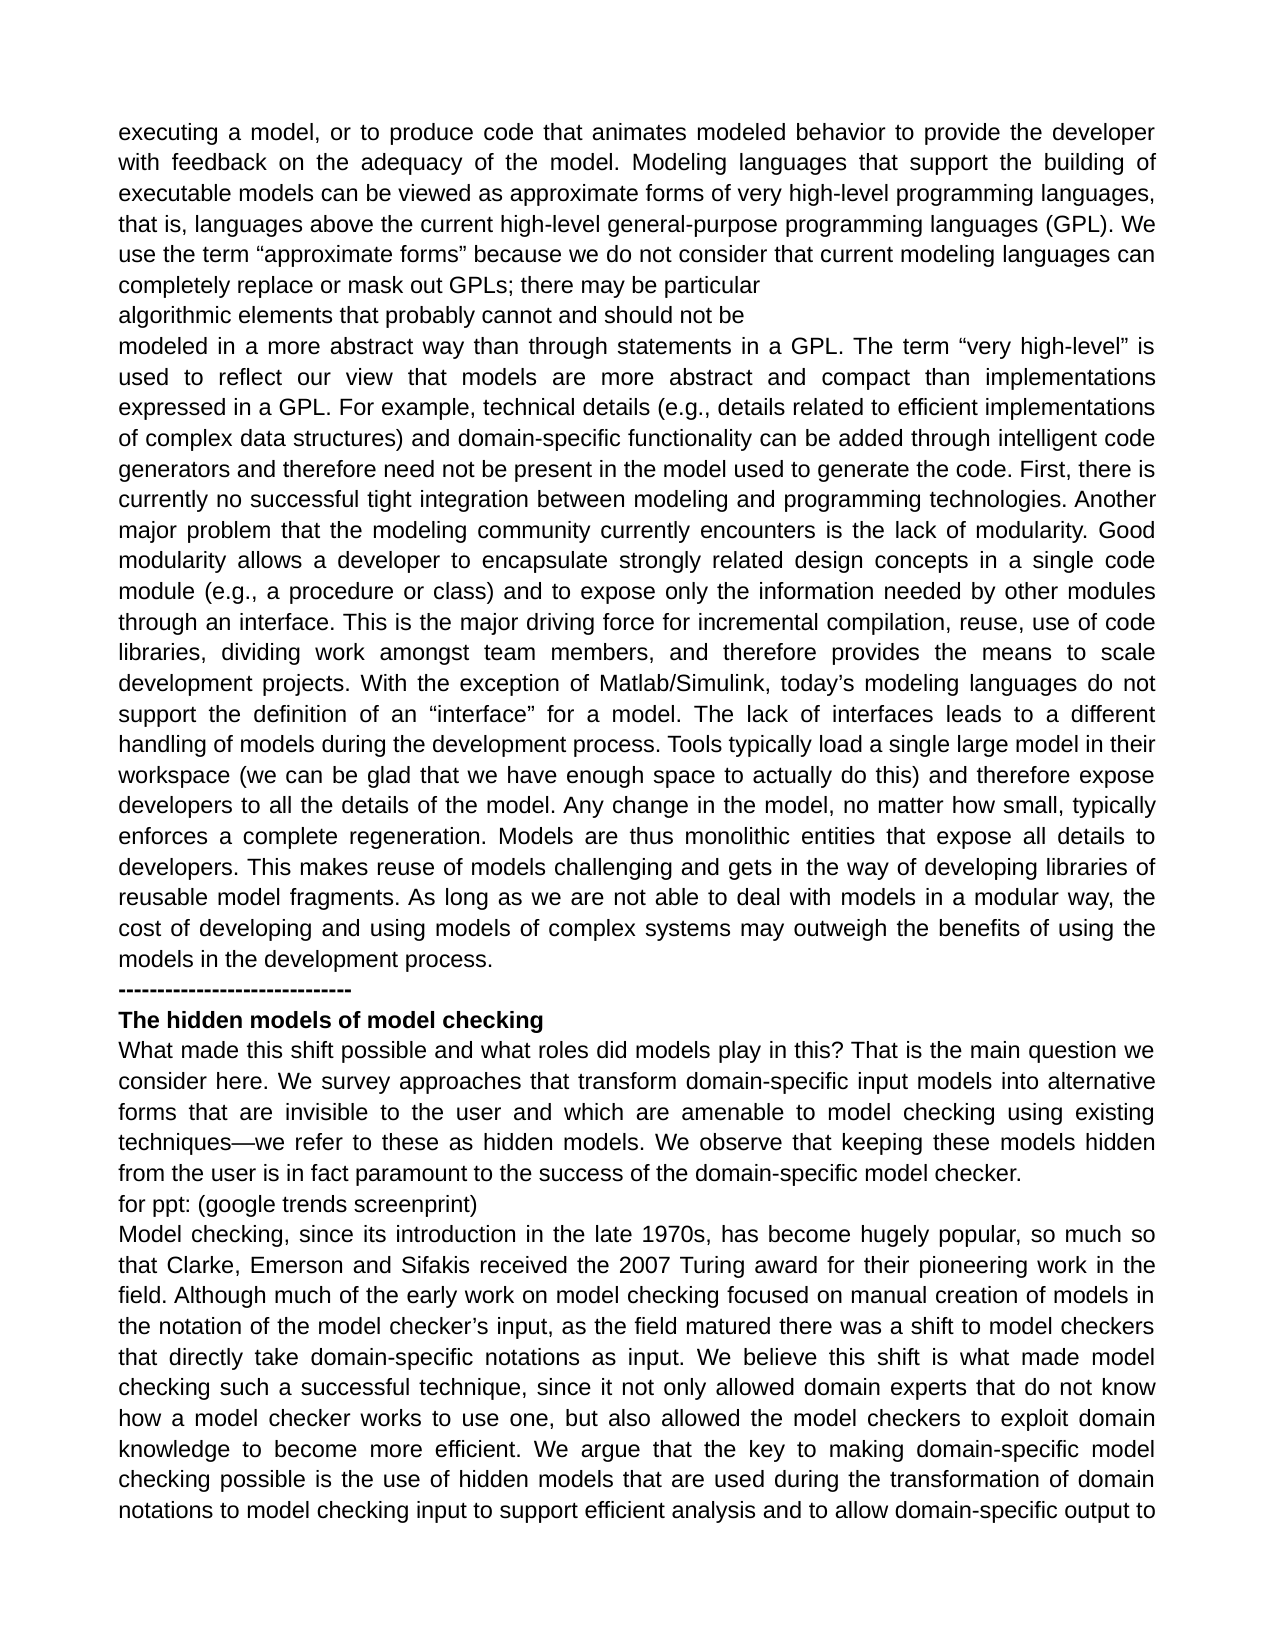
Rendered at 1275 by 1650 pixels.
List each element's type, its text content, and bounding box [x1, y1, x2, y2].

text ------------------------------ [118, 976, 1157, 1002]
text executing a model, or to produce code that animates modeled behavior to provide the developer with feedback on the adequacy of the model. Modeling languages that support the building of executable models can be viewed as approximate forms of very high-level programming languages, that is, languages above the current high-level general-purpose programming languages (GPL). We use the term “approximate forms” because we do not consider that current modeling languages can completely replace or mask out GPLs; there may be particular [118, 118, 1157, 298]
text What made this shift possible and what roles did models play in this? That is the main question we consider here. We survey approaches that transform domain-specific input models into alternative forms that are invisible to the user and which are amenable to model checking using existing techniques—we refer to these as hidden models. We observe that keeping these models hidden from the user is in fact paramount to the success of the domain-specific model checker. [118, 1037, 1157, 1186]
text Model checking, since its introduction in the late 1970s, has become hugely popular, so much so that Clarke, Emerson and Sifakis received the 2007 Turing award for their pioneering work in the field. Although much of the early work on model checking focused on manual creation of models in the notation of the model checker’s input, as the field matured there was a shift to model checkers that directly take domain-specific notations as input. We believe this shift is what made model checking such a successful technique, since it not only allowed domain experts that do not know how a model checker works to use one, but also allowed the model checkers to exploit domain knowledge to become more efficient. We argue that the key to making domain-specific model checking possible is the use of hidden models that are used during the transformation of domain notations to model checking input to support efficient analysis and to allow domain-specific output to [118, 1221, 1157, 1523]
text modeled in a more abstract way than through statements in a GPL. The term “very high-level” is used to reflect our view that models are more abstract and compact than implementations expressed in a GPL. For example, technical details (e.g., details related to efficient implementations of complex data structures) and domain-specific functionality can be added through intelligent code generators and therefore need not be present in the model used to generate the code. First, there is currently no successful tight integration between modeling and programming technologies. Another major problem that the modeling community currently encounters is the lack of modularity. Good modularity allows a developer to encapsulate strongly related design concepts in a single code module (e.g., a procedure or class) and to expose only the information needed by other modules through an interface. This is the major driving force for incremental compilation, reuse, use of code libraries, dividing work amongst team members, and therefore provides the means to scale development projects. With the exception of Matlab/Simulink, today’s modeling languages do not support the definition of an “interface” for a model. The lack of interfaces leads to a different handling of models during the development process. Tools typically load a single large model in their workspace (we can be glad that we have enough space to actually do this) and therefore expose developers to all the details of the model. Any change in the model, no matter how small, typically enforces a complete regeneration. Models are thus monolithic entities that expose all details to developers. This makes reuse of models challenging and gets in the way of developing libraries of reusable model fragments. As long as we are not able to deal with models in a modular way, the cost of developing and using models of complex systems may outweigh the benefits of using the models in the development process. [118, 332, 1157, 972]
text for ppt: (google trends screenprint) [118, 1190, 1157, 1217]
text algorithmic elements that probably cannot and should not be [118, 302, 1157, 329]
text The hidden models of model checking [118, 1006, 1157, 1033]
